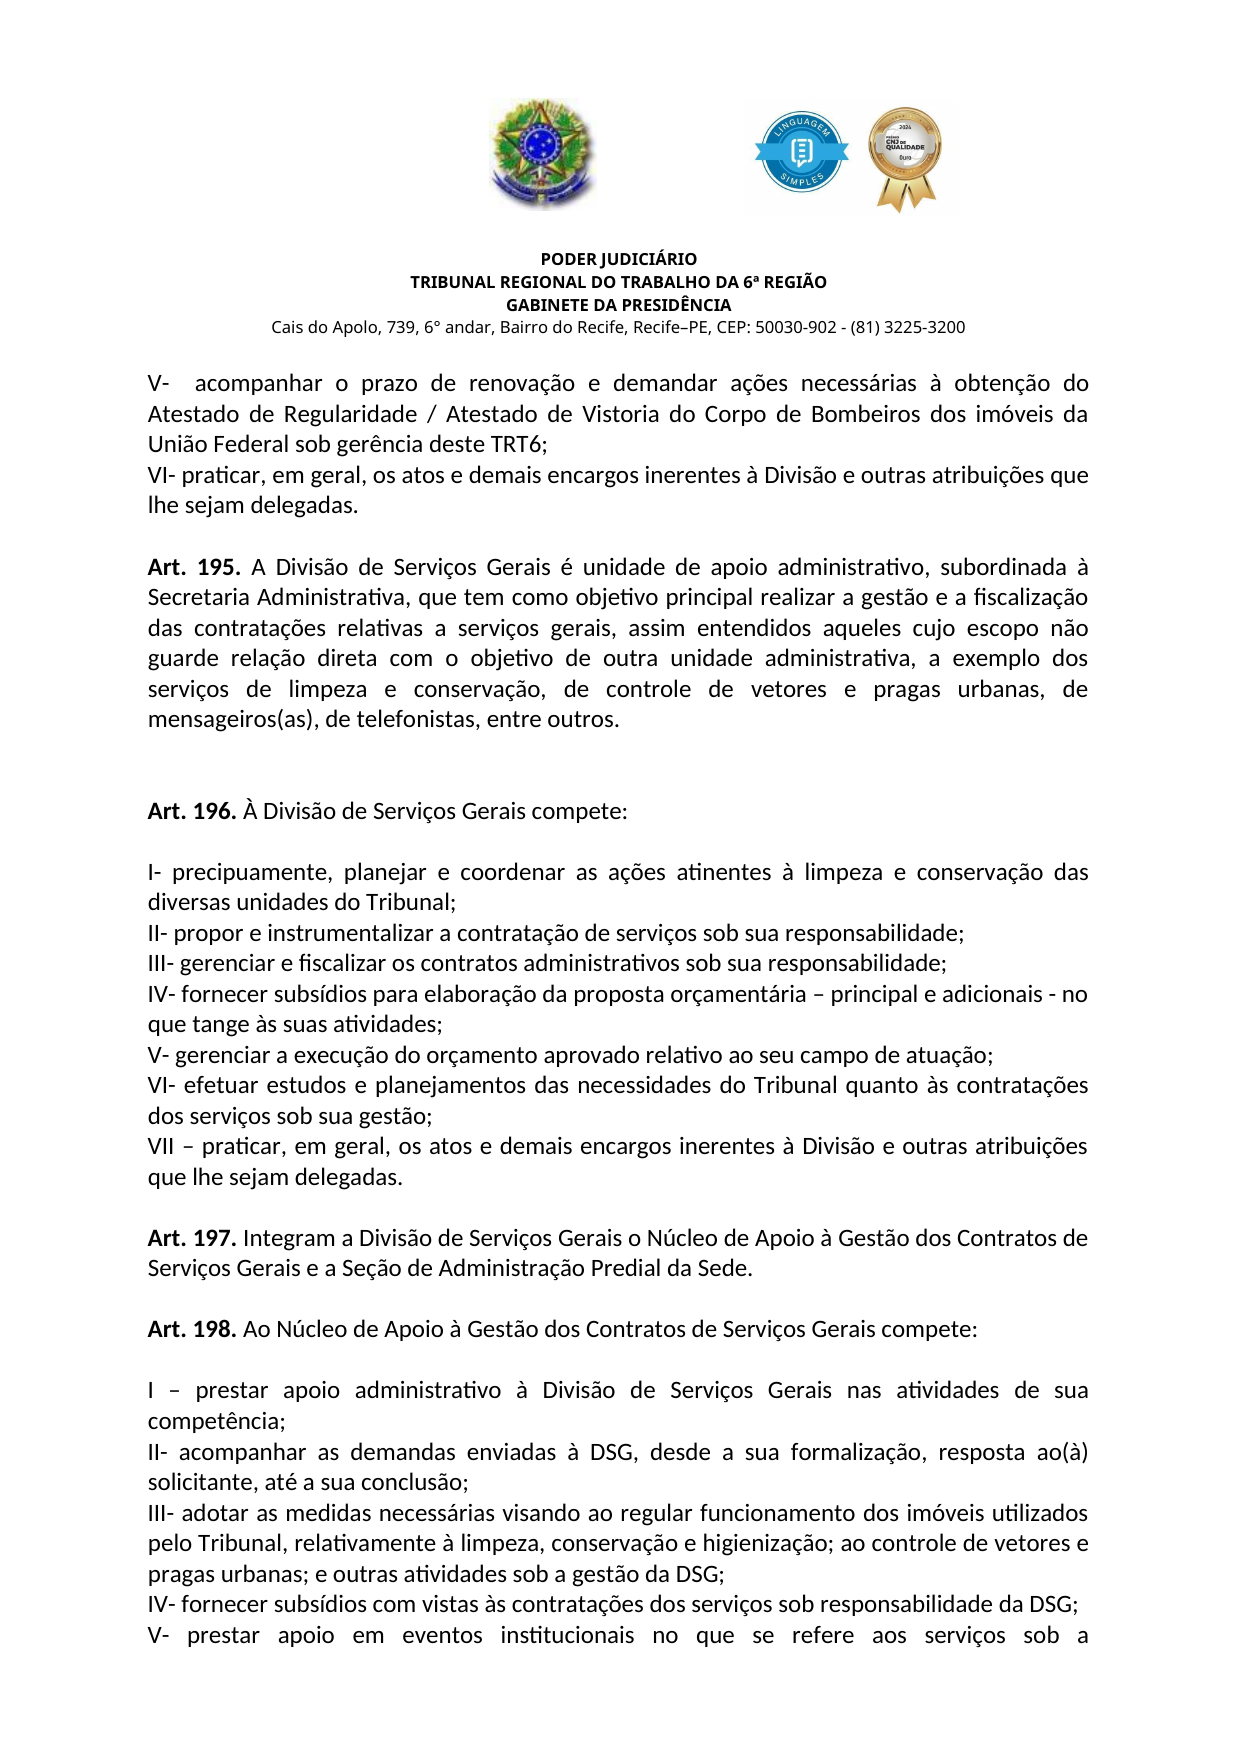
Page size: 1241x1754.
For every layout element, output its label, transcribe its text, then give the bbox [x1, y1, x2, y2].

text VII – praticar, em geral, os atos e demais encargos inerentes à Divisão e outras atribuições que lhe sejam delegadas. [147, 1131, 1090, 1192]
text I – prestar apoio administrativo à Divisão de Serviços Gerais nas atividades de sua competência; [147, 1375, 1090, 1436]
text III- gerenciar e fiscalizar os contratos administrativos sob sua responsabilidade; [147, 947, 1090, 978]
text II- propor e instrumentalizar a contratação de serviços sob sua responsabilidade; [147, 917, 1090, 947]
text Art. 197. Integram a Divisão de Serviços Gerais o Núcleo de Apoio à Gestão dos Contratos de Serviços Gerais e a Seção de Administração Predial da Sede. [147, 1222, 1090, 1283]
text VI- efetuar estudos e planejamentos das necessidades do Tribunal quanto às contratações dos serviços sob sua gestão; [147, 1069, 1090, 1131]
text Art. 198. Ao Núcleo de Apoio à Gestão dos Contratos de Serviços Gerais compete: [147, 1314, 1090, 1344]
text IV- fornecer subsídios para elaboração da proposta orçamentária – principal e adicionais - no que tange às suas atividades; [147, 978, 1090, 1039]
text V- acompanhar o prazo de renovação e demandar ações necessárias à obtenção do Atestado de Regularidade / Atestado de Vistoria do Corpo de Bombeiros dos imóveis da União Federal sob gerência deste TRT6; [147, 367, 1090, 459]
text IV- fornecer subsídios com vistas às contratações dos serviços sob responsabilidade da DSG; [147, 1588, 1090, 1619]
text V- gerenciar a execução do orçamento aprovado relativo ao seu campo de atuação; [147, 1039, 1090, 1069]
text VI- praticar, em geral, os atos e demais encargos inerentes à Divisão e outras atribuições que lhe sejam delegadas. [147, 459, 1090, 520]
text III- adotar as medidas necessárias visando ao regular funcionamento dos imóveis utilizados pelo Tribunal, relativamente à limpeza, conservação e higienização; ao controle de vetores e pragas urbanas; e outras atividades sob a gestão da DSG; [147, 1497, 1090, 1588]
text V- prestar apoio em eventos institucionais no que se refere aos serviços sob a [147, 1619, 1090, 1649]
text Art. 196. À Divisão de Serviços Gerais compete: [147, 795, 1090, 825]
text Art. 195. A Divisão de Serviços Gerais é unidade de apoio administrativo, subordinada à Secretaria Administrativa, que tem como objetivo principal realizar a gestão e a fiscalização das contratações relativas a serviços gerais, assim entendidos aqueles cujo escopo não guarde relação direta com o objetivo de outra unidade administrativa, a exemplo dos serviços de limpeza e conservação, de controle de vetores e pragas urbanas, de mensageiros(as), de telefonistas, entre outros. [147, 551, 1090, 734]
text II- acompanhar as demandas enviadas à DSG, desde a sua formalização, resposta ao(à) solicitante, até a sua conclusão; [147, 1436, 1090, 1497]
text I- precipuamente, planejar e coordenar as ações atinentes à limpeza e conservação das diversas unidades do Tribunal; [147, 856, 1090, 917]
